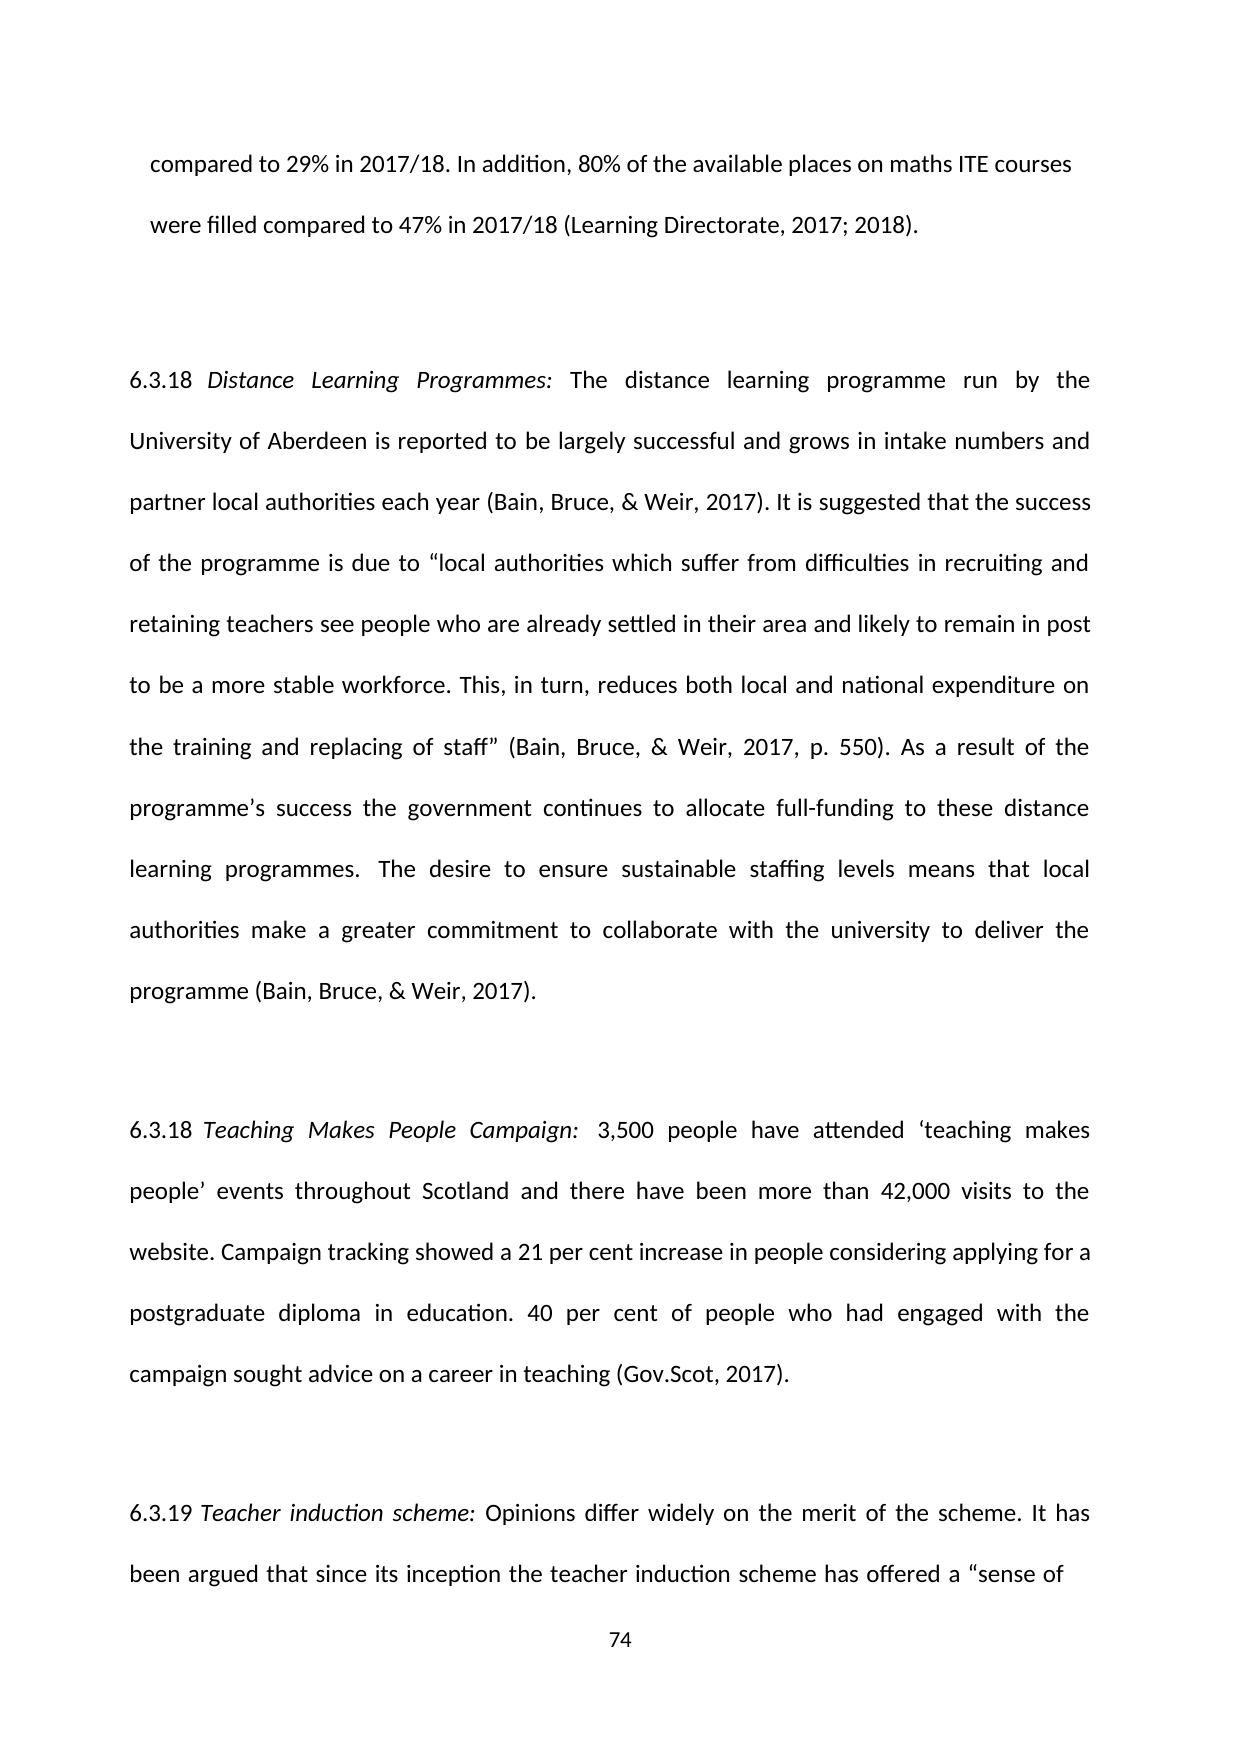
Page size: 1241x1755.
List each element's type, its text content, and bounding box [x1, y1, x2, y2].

list Teacher induction scheme: Opinions differ widely on the merit of the scheme. It has been argued that since its inception the teacher induction scheme has offered a “sense of [129, 1497, 1091, 1588]
list Distance Learning Programmes: The distance learning programme run by the University of Aberdeen is reported to be largely successful and grows in intake numbers and partner local authorities each year (Bain, Bruce, & Weir, 2017). It is suggested that the success of the programme is due to “local authorities which suffer from difficulties in recruiting and retaining teachers see people who are already settled in their area and likely to remain in post to be a more stable workforce. This, in turn, reduces both local and national expenditure on the training and replacing of staff” (Bain, Bruce, & Weir, 2017, p. 550). As a result of the programme’s success the government continues to allocate full-funding to these distance learning programmes. The desire to ensure sustainable staffing levels means that local authorities make a greater commitment to collaborate with the university to deliver the programme (Bain, Bruce, & Weir, 2017). [129, 364, 1091, 1005]
text compared to 29% in 2017/18. In addition, 80% of the available places on maths ITE courses were filled compared to 47% in 2017/18 (Learning Directorate, 2017; 2018). [150, 148, 1091, 239]
list Teaching Makes People Campaign: 3,500 people have attended ‘teaching makes people’ events throughout Scotland and there have been more than 42,000 visits to the website. Campaign tracking showed a 21 per cent increase in people considering applying for a postgraduate diploma in education. 40 per cent of people who had engaged with the campaign sought advice on a career in teaching (Gov.Scot, 2017). [129, 1114, 1091, 1388]
